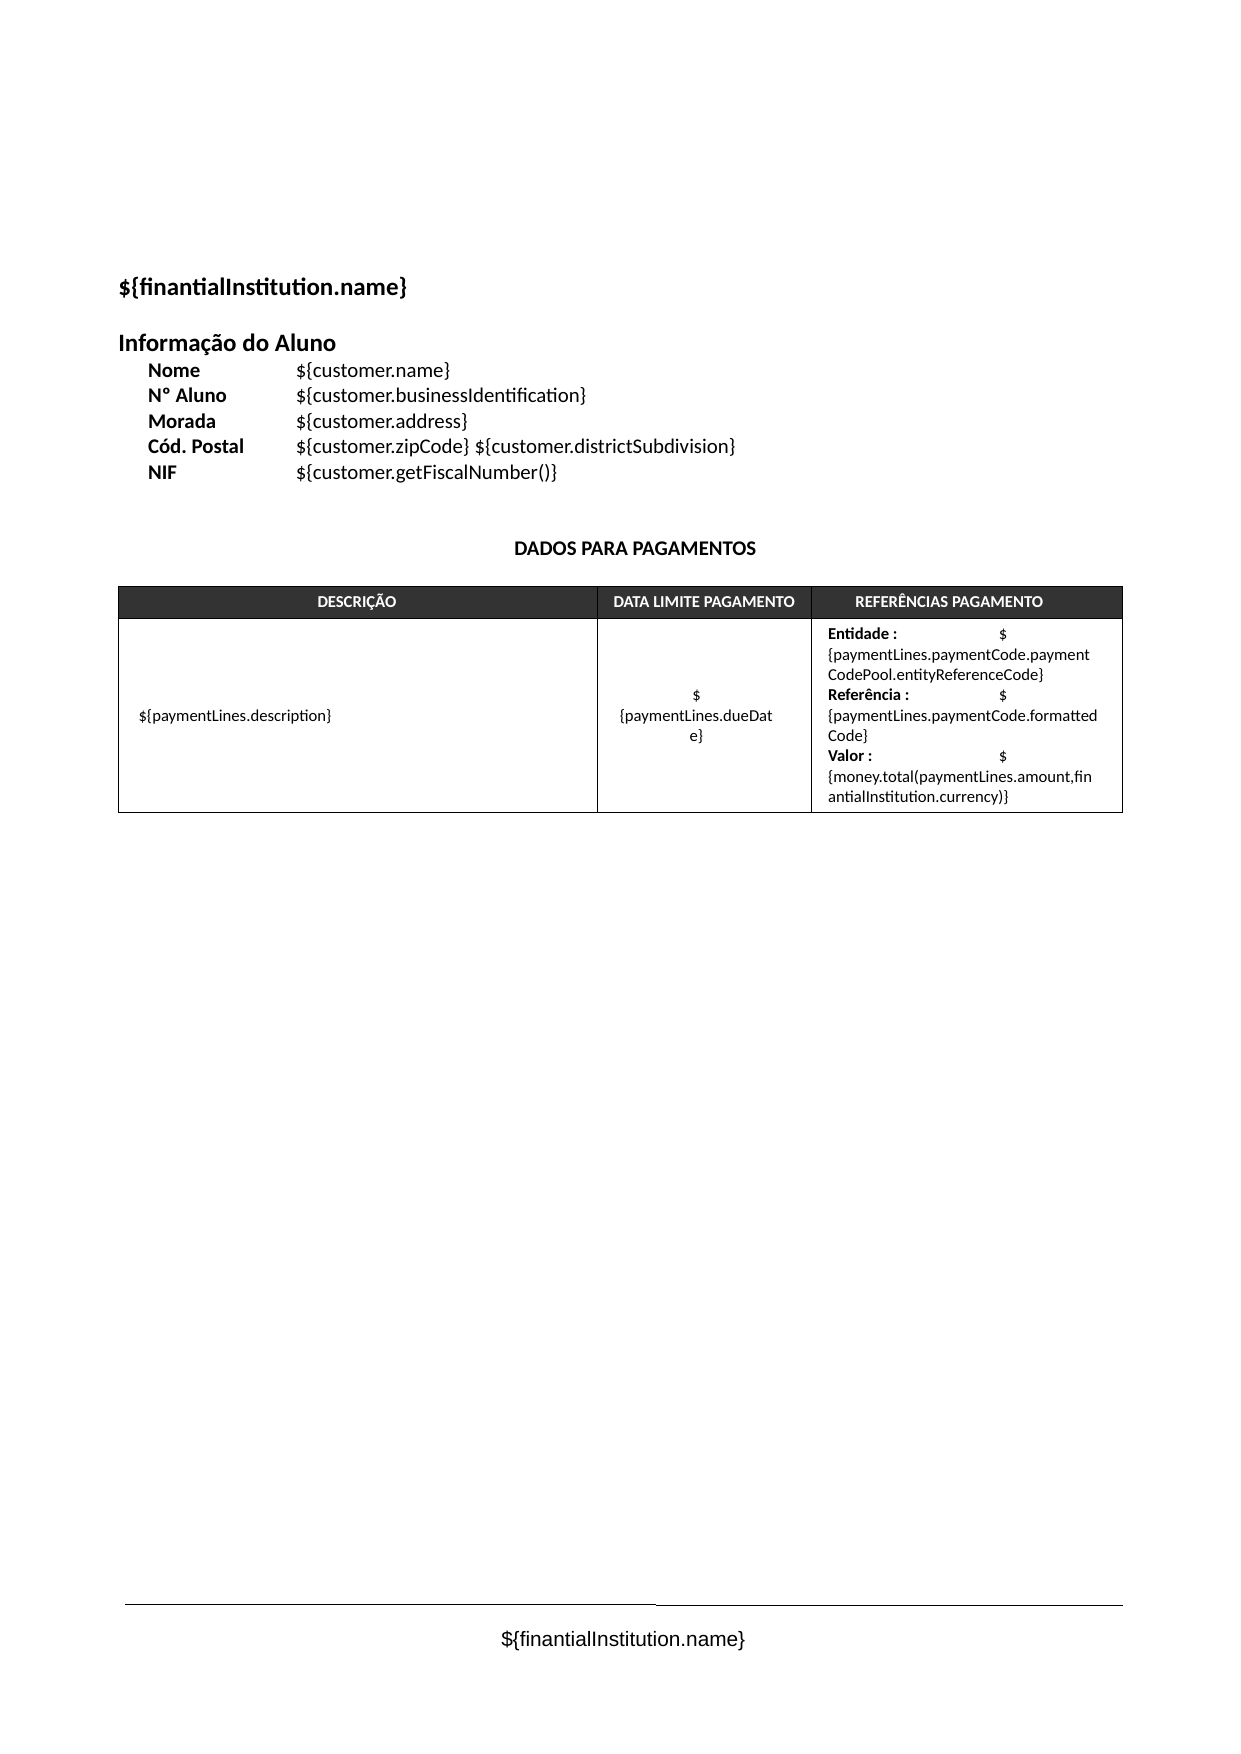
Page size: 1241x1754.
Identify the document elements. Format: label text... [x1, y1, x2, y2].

table_header REFERÊNCIAS PAGAMENTO [812, 587, 1122, 618]
table_cell Entidade : ${paymentLines.paymentCode.paymentCodePool.entityReferenceCode} Referência : ${paymentLines.paymentCode.formattedCode} Valor : ${money.total(paymentLines.amount,finantialInstitution.currency)} [812, 619, 1122, 812]
table_cell ${paymentLines.dueDate} [598, 619, 811, 812]
text Nome ${customer.name} [148, 357, 1122, 383]
text Informação do Aluno [118, 327, 1122, 357]
text Nº Aluno ${customer.businessIdentification} [148, 383, 1122, 408]
table_cell ${paymentLines.description} [119, 619, 597, 812]
text DADOS PARA PAGAMENTOS [148, 535, 1122, 561]
table_header DATA LIMITE PAGAMENTO [598, 587, 811, 618]
text ${finantialInstitution.name} [118, 271, 1122, 301]
text NIF ${customer.getFiscalNumber()} [148, 459, 1122, 484]
text Morada ${customer.address} [148, 408, 1122, 433]
table_header DESCRIÇÃO [119, 587, 597, 618]
text Cód. Postal ${customer.zipCode} ${customer.districtSubdivision} [148, 433, 1122, 459]
